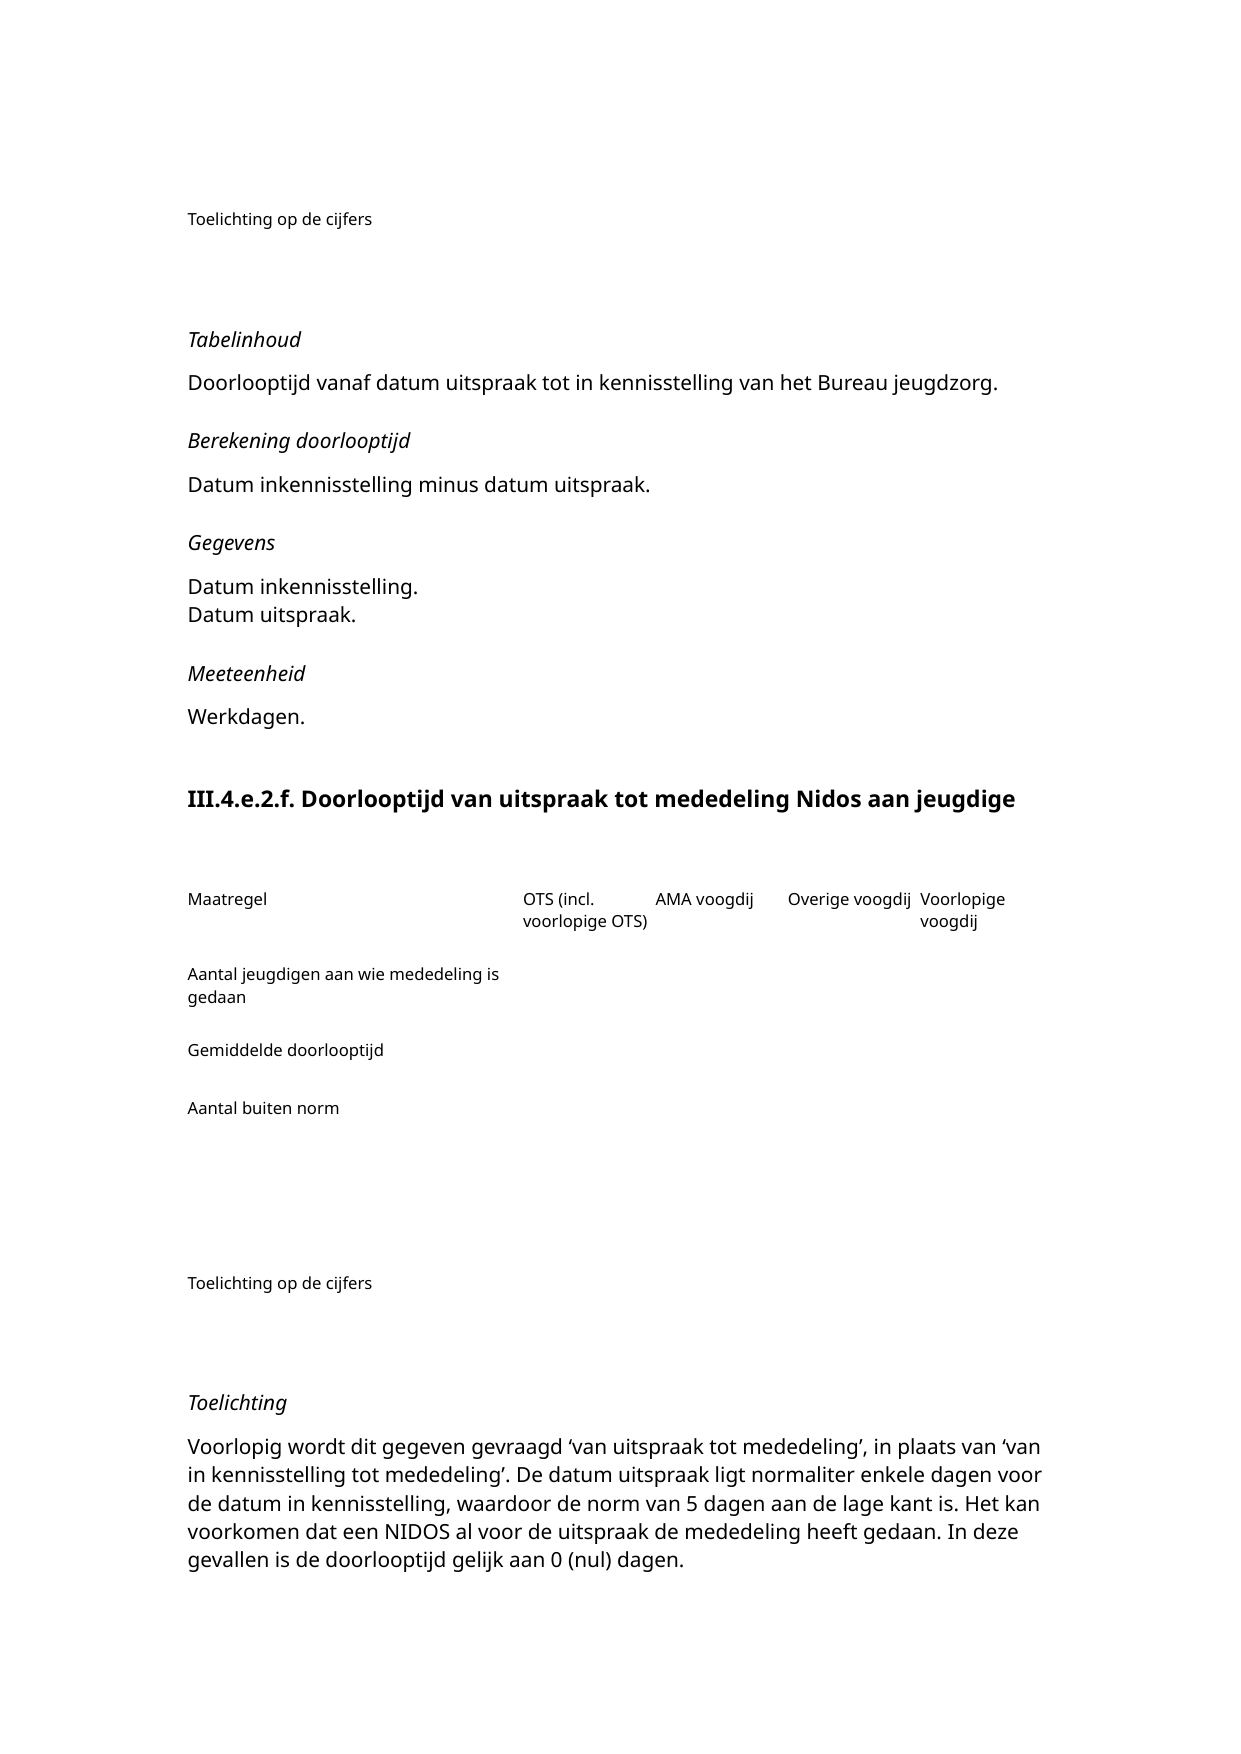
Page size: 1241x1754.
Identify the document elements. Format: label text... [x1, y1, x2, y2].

table_header Overige voogdij [788, 888, 920, 963]
table_cell [920, 963, 1053, 1038]
table_cell [655, 1038, 788, 1097]
table_header OTS (incl. voorlopige OTS) [523, 888, 655, 963]
table_cell [788, 963, 920, 1038]
table_header Maatregel [188, 888, 523, 963]
text Tabelinhoud [187, 325, 1053, 353]
text Gegevens [187, 528, 1053, 557]
table_header Toelichting op de cijfers [188, 208, 386, 266]
table_header [386, 1271, 1053, 1330]
table_header Voorlopige voogdij [920, 888, 1053, 963]
text Datum inkennisstelling minus datum uitspraak. [187, 470, 1053, 498]
table_cell Aantal buiten norm [188, 1097, 523, 1155]
text Datum uitspraak. [187, 600, 1053, 629]
text Doorlooptijd vanaf datum uitspraak tot in kennisstelling van het Bureau jeugdzorg. [187, 368, 1053, 397]
text Berekening doorlooptijd [187, 427, 1053, 455]
table_cell [920, 1097, 1053, 1155]
table_cell Gemiddelde doorlooptijd [188, 1038, 523, 1097]
text Voorlopig wordt dit gegeven gevraagd ‘van uitspraak tot mededeling’, in plaats van ‘van in kennisstelling tot mededeling’. De datum uitspraak ligt normaliter enkele dagen voor de datum in kennisstelling, waardoor de norm van 5 dagen aan de lage kant is. Het kan voorkomen dat een NIDOS al voor de uitspraak de mededeling heeft gedaan. In deze gevallen is de doorlooptijd gelijk aan 0 (nul) dagen. [187, 1432, 1053, 1574]
text Werkdagen. [187, 702, 1053, 731]
table_cell Aantal jeugdigen aan wie mededeling is gedaan [188, 963, 523, 1038]
table_cell [920, 1038, 1053, 1097]
table_cell [788, 1038, 920, 1097]
text Meeteenheid [187, 659, 1053, 687]
table_cell [523, 1038, 655, 1097]
table_cell [523, 963, 655, 1038]
table_cell [655, 1097, 788, 1155]
table_cell [655, 963, 788, 1038]
table_cell [523, 1097, 655, 1155]
table_header [386, 208, 1053, 266]
text Toelichting [187, 1388, 1053, 1417]
table_cell [788, 1097, 920, 1155]
text Datum inkennisstelling. [187, 572, 1053, 600]
table_header AMA voogdij [655, 888, 788, 963]
table_header Toelichting op de cijfers [188, 1271, 386, 1330]
subtitle III.4.e.2.f. Doorlooptijd van uitspraak tot mededeling Nidos aan jeugdige [187, 783, 1053, 814]
